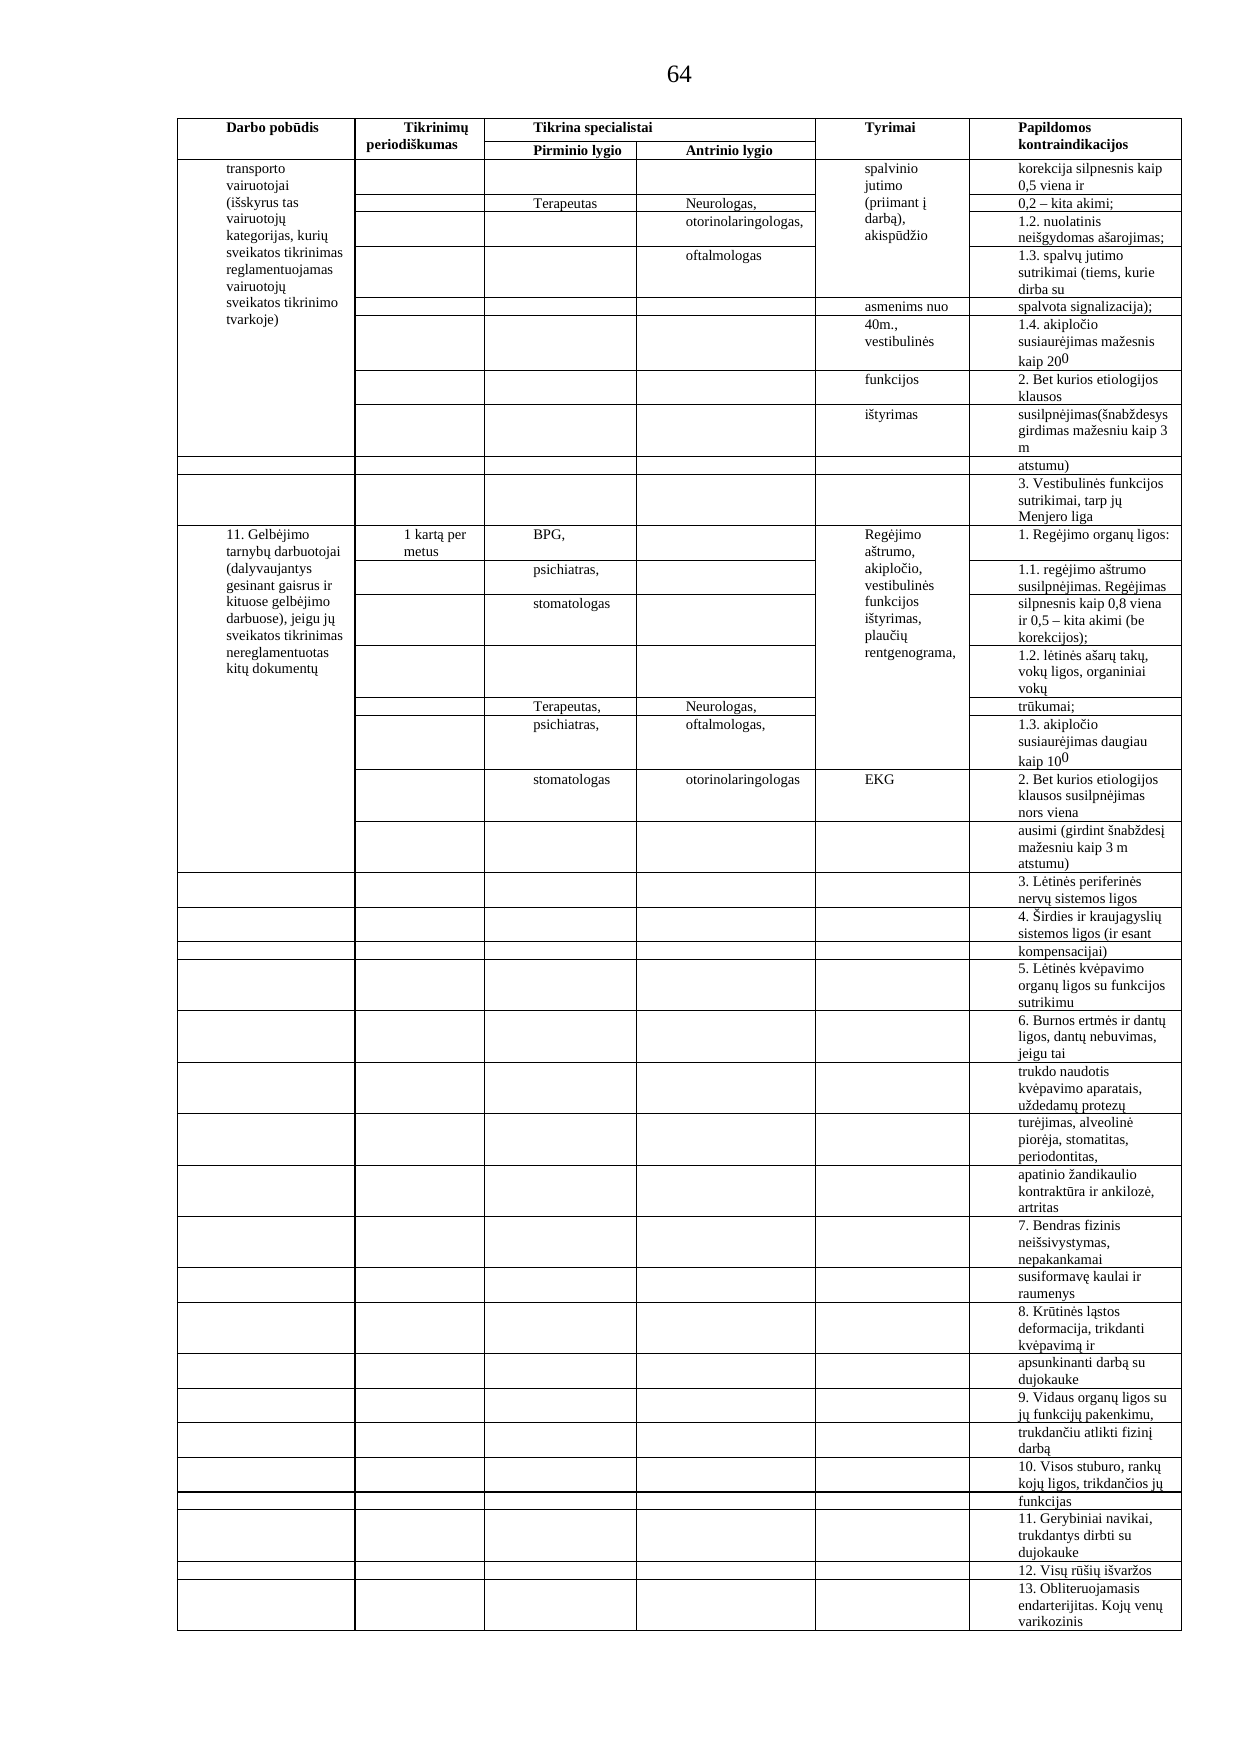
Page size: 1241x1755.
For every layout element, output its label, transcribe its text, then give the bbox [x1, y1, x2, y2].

table_cell spalvota signalizacija); [970, 298, 1181, 315]
table_cell [485, 475, 636, 525]
table_cell [816, 1510, 969, 1561]
table_cell [356, 1268, 484, 1302]
table_cell [637, 1580, 815, 1630]
table_cell [356, 475, 484, 525]
table_cell [485, 247, 636, 297]
table_cell otorinolaringologas [637, 770, 815, 821]
table_cell silpnesnis kaip 0,8 viena ir 0,5 – kita akimi (be korekcijos); [970, 595, 1181, 645]
table_cell [178, 1389, 354, 1422]
table_cell [637, 1217, 815, 1267]
table_cell turėjimas, alveolinė piorėja, stomatitas, periodontitas, [970, 1114, 1181, 1164]
table_cell stomatologas [485, 595, 636, 645]
table_cell [178, 1114, 354, 1164]
table_cell [816, 1562, 969, 1578]
table_cell [637, 1354, 815, 1388]
table_cell [816, 1268, 969, 1302]
table_cell 4. Širdies ir kraujagyslių sistemos ligos (ir esant [970, 908, 1181, 941]
table_cell [356, 1354, 484, 1388]
table_cell [816, 960, 969, 1010]
table_cell [485, 873, 636, 907]
table_cell 1 kartą per metus [356, 526, 484, 559]
table_cell [178, 1510, 354, 1561]
table_cell [485, 160, 636, 193]
table_cell [637, 1423, 815, 1457]
table_cell [816, 1114, 969, 1164]
table_cell [178, 1493, 354, 1509]
table_cell Terapeutas, [485, 698, 636, 714]
table_cell psichiatras, [485, 561, 636, 594]
table_cell trūkumai; [970, 698, 1181, 714]
table_cell [356, 1303, 484, 1353]
table_cell [485, 457, 636, 473]
table_cell [816, 1354, 969, 1388]
table_cell 40m., vestibulinės [816, 316, 969, 370]
table_cell [637, 1562, 815, 1578]
table_cell [356, 1389, 484, 1422]
table_cell susiformavę kaulai ir raumenys [970, 1268, 1181, 1302]
table_cell [816, 1063, 969, 1113]
table_cell funkcijas [970, 1493, 1181, 1509]
table_cell [637, 873, 815, 907]
table_cell [356, 716, 484, 769]
table_cell [637, 475, 815, 525]
table_cell 1.1. regėjimo aštrumo susilpnėjimas. Regėjimas [970, 561, 1181, 594]
table_cell [178, 942, 354, 959]
table_cell korekcija silpnesnis kaip 0,5 viena ir [970, 160, 1181, 193]
table_cell [637, 1063, 815, 1113]
table_cell [637, 942, 815, 959]
table_cell [356, 1011, 484, 1062]
table_cell [485, 298, 636, 315]
table_cell [178, 1166, 354, 1216]
table_cell [816, 1389, 969, 1422]
table_cell [178, 908, 354, 941]
table_header Papildomos kontraindikacijos [970, 119, 1181, 159]
table_cell [816, 908, 969, 941]
table_cell [816, 1458, 969, 1491]
table_header Tikrinimų periodiškumas [356, 119, 484, 159]
table_cell [356, 212, 484, 246]
table_cell [485, 1389, 636, 1422]
table_cell [816, 1303, 969, 1353]
table_cell BPG, [485, 526, 636, 559]
table_cell [178, 1580, 354, 1630]
table_cell 3. Lėtinės periferinės nervų sistemos ligos [970, 873, 1181, 907]
table_cell [485, 1063, 636, 1113]
table_cell [816, 1011, 969, 1062]
table_cell [637, 1166, 815, 1216]
table_cell 5. Lėtinės kvėpavimo organų ligos su funkcijos sutrikimu [970, 960, 1181, 1010]
table_cell [816, 822, 969, 872]
table_cell [816, 1166, 969, 1216]
table_cell 2. Bet kurios etiologijos klausos [970, 371, 1181, 404]
table_cell [356, 1423, 484, 1457]
table_cell [178, 1217, 354, 1267]
table_cell [356, 1510, 484, 1561]
table_cell oftalmologas, [637, 716, 815, 769]
table_cell [637, 646, 815, 697]
table_cell [356, 298, 484, 315]
table_cell [178, 960, 354, 1010]
table_cell [637, 526, 815, 559]
table_cell [637, 1510, 815, 1561]
table_cell ištyrimas [816, 405, 969, 456]
table_cell [356, 960, 484, 1010]
table_cell [356, 160, 484, 193]
table_cell [485, 1354, 636, 1388]
table_header Tikrina specialistai [485, 119, 815, 141]
table_cell atstumu) [970, 457, 1181, 473]
table_cell [356, 1217, 484, 1267]
table_cell kompensacijai) [970, 942, 1181, 959]
table_cell 3. Vestibulinės funkcijos sutrikimai, tarp jų Menjero liga [970, 475, 1181, 525]
table_cell 8. Krūtinės ląstos deformacija, trikdanti kvėpavimą ir [970, 1303, 1181, 1353]
table_cell [356, 1458, 484, 1491]
table_cell 12. Visų rūšių išvaržos [970, 1562, 1181, 1578]
table_cell 1.3. spalvų jutimo sutrikimai (tiems, kurie dirba su [970, 247, 1181, 297]
table_cell [637, 371, 815, 404]
table_cell [637, 960, 815, 1010]
table_cell susilpnėjimas(šnabždesys girdimas mažesniu kaip 3 m [970, 405, 1181, 456]
table_cell [178, 1011, 354, 1062]
table_cell [485, 1458, 636, 1491]
table_cell [637, 405, 815, 456]
table_cell 13. Obliteruojamasis endarterijitas. Kojų venų varikozinis [970, 1580, 1181, 1630]
table_cell [356, 595, 484, 645]
table_cell [637, 822, 815, 872]
table_cell [485, 960, 636, 1010]
table_header Tyrimai [816, 119, 969, 159]
table_cell Neurologas, [637, 195, 815, 211]
table_cell otorinolaringologas, [637, 212, 815, 246]
table_cell [356, 1166, 484, 1216]
table_cell 1.2. lėtinės ašarų takų, vokų ligos, organiniai vokų [970, 646, 1181, 697]
table_cell [178, 1063, 354, 1113]
table_cell [356, 1562, 484, 1578]
table_cell [485, 405, 636, 456]
table_cell [485, 1011, 636, 1062]
table_cell [485, 1303, 636, 1353]
table_cell [485, 316, 636, 370]
table_cell [637, 1011, 815, 1062]
table_cell [356, 1063, 484, 1113]
table_cell [485, 646, 636, 697]
table_cell [356, 873, 484, 907]
table_cell [816, 475, 969, 525]
table_cell [178, 873, 354, 907]
table_cell [178, 1458, 354, 1491]
table_cell [637, 1389, 815, 1422]
table_cell [816, 942, 969, 959]
table_cell spalvinio jutimo (priimant į darbą), akispūdžio [816, 160, 969, 297]
table_cell [637, 160, 815, 193]
table_cell [356, 1493, 484, 1509]
table_cell 6. Burnos ertmės ir dantų ligos, dantų nebuvimas, jeigu tai [970, 1011, 1181, 1062]
table_cell [356, 405, 484, 456]
table_cell 9. Vidaus organų ligos su jų funkcijų pakenkimu, [970, 1389, 1181, 1422]
table_cell Regėjimo aštrumo, akipločio, vestibulinės funkcijos ištyrimas, plaučių rentgenograma, [816, 526, 969, 769]
table_cell [356, 770, 484, 821]
table_cell [356, 822, 484, 872]
table_cell 1.3. akipločio susiaurėjimas daugiau kaip 100 [970, 716, 1181, 769]
table_cell 10. Visos stuburo, rankų kojų ligos, trikdančios jų [970, 1458, 1181, 1491]
table_cell 0,2 – kita akimi; [970, 195, 1181, 211]
table_cell transporto vairuotojai (išskyrus tas vairuotojų kategorijas, kurių sveikatos tikrinimas reglamentuojamas vairuotojų sveikatos tikrinimo tvarkoje) [178, 160, 354, 456]
table_cell [485, 1580, 636, 1630]
table_cell [485, 1562, 636, 1578]
table_cell [816, 1217, 969, 1267]
table_cell Pirminio lygio [485, 142, 636, 159]
table_cell 7. Bendras fizinis neišsivystymas, nepakankamai [970, 1217, 1181, 1267]
table_cell [637, 595, 815, 645]
table_cell [356, 561, 484, 594]
table_cell [356, 457, 484, 473]
table_cell ausimi (girdint šnabždesį mažesniu kaip 3 m atstumu) [970, 822, 1181, 872]
table_cell [485, 212, 636, 246]
table_cell [356, 1114, 484, 1164]
table_cell apsunkinanti darbą su dujokauke [970, 1354, 1181, 1388]
table_cell [637, 1458, 815, 1491]
table_cell Terapeutas [485, 195, 636, 211]
table_cell [178, 1423, 354, 1457]
table_header Darbo pobūdis [178, 119, 354, 159]
table_cell [485, 1217, 636, 1267]
table_cell 1.2. nuolatinis neišgydomas ašarojimas; [970, 212, 1181, 246]
table_cell oftalmologas [637, 247, 815, 297]
table_cell [816, 1493, 969, 1509]
table_cell [356, 316, 484, 370]
table_cell [356, 698, 484, 714]
table_cell [637, 298, 815, 315]
table_cell [637, 1268, 815, 1302]
table_cell [485, 1423, 636, 1457]
table_cell [178, 475, 354, 525]
table_cell [485, 1114, 636, 1164]
table_cell [485, 1493, 636, 1509]
table_cell [356, 195, 484, 211]
table_cell stomatologas [485, 770, 636, 821]
table_cell 11. Gerybiniai navikai, trukdantys dirbti su dujokauke [970, 1510, 1181, 1561]
table_cell [485, 822, 636, 872]
table_cell [485, 908, 636, 941]
table_cell [816, 1580, 969, 1630]
table_cell [816, 1423, 969, 1457]
table_cell [637, 908, 815, 941]
table_cell [816, 873, 969, 907]
table_cell [356, 1580, 484, 1630]
table_cell 1.4. akipločio susiaurėjimas mažesnis kaip 200 [970, 316, 1181, 370]
table_cell [485, 1166, 636, 1216]
table_cell [178, 1303, 354, 1353]
table_cell [637, 316, 815, 370]
table_cell [816, 457, 969, 473]
table_cell [637, 457, 815, 473]
table_cell trukdančiu atlikti fizinį darbą [970, 1423, 1181, 1457]
table_cell [356, 942, 484, 959]
table_cell 11. Gelbėjimo tarnybų darbuotojai (dalyvaujantys gesinant gaisrus ir kituose gelbėjimo darbuose), jeigu jų sveikatos tikrinimas nereglamentuotas kitų dokumentų [178, 526, 354, 872]
table_cell [356, 371, 484, 404]
table_cell EKG [816, 770, 969, 821]
table_cell [485, 371, 636, 404]
table_cell apatinio žandikaulio kontraktūra ir ankilozė, artritas [970, 1166, 1181, 1216]
table_cell [485, 1510, 636, 1561]
table_cell Neurologas, [637, 698, 815, 714]
table_cell [178, 457, 354, 473]
table_cell [637, 1303, 815, 1353]
table_cell [356, 908, 484, 941]
table_cell [637, 561, 815, 594]
table_cell funkcijos [816, 371, 969, 404]
table_cell 1. Regėjimo organų ligos: [970, 526, 1181, 559]
table_cell [178, 1354, 354, 1388]
table_cell [637, 1493, 815, 1509]
table_cell [178, 1268, 354, 1302]
table_cell 2. Bet kurios etiologijos klausos susilpnėjimas nors viena [970, 770, 1181, 821]
table_cell [178, 1562, 354, 1578]
table_cell Antrinio lygio [637, 142, 815, 159]
table_cell asmenims nuo [816, 298, 969, 315]
table_cell trukdo naudotis kvėpavimo aparatais, uždedamų protezų [970, 1063, 1181, 1113]
table_cell psichiatras, [485, 716, 636, 769]
table_cell [485, 1268, 636, 1302]
table_cell [485, 942, 636, 959]
table_cell [637, 1114, 815, 1164]
table_cell [356, 247, 484, 297]
table_cell [356, 646, 484, 697]
